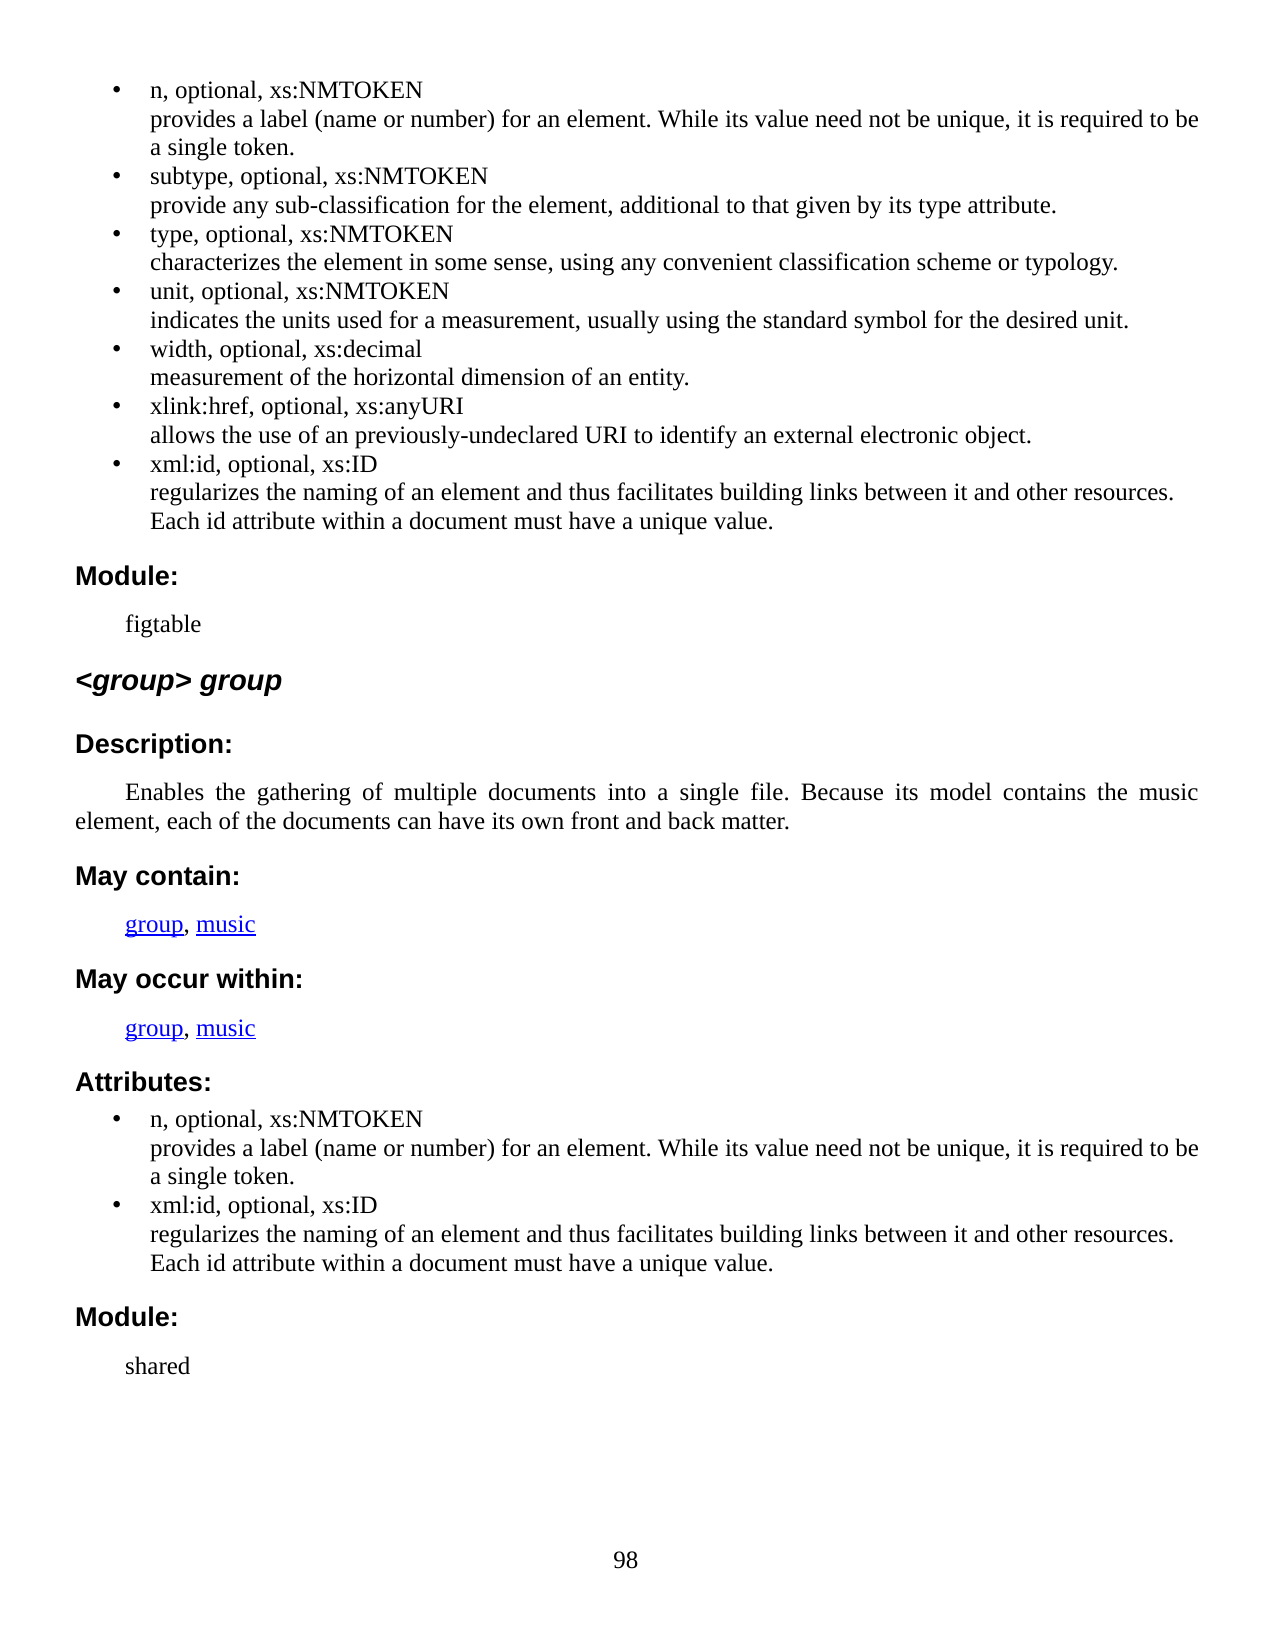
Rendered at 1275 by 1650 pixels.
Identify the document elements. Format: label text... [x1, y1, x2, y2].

text Enables the gathering of multiple documents into a single file. Because its model contains the music element, each of the documents can have its own front and back matter. [75, 777, 1200, 835]
text figtable [75, 609, 1200, 638]
subtitle Attributes: [75, 1066, 1200, 1098]
subtitle May occur within: [75, 963, 1200, 994]
list n, optional, xs:NMTOKEN provides a label (name or number) for an element. While its value need not be unique, it is required to be a single token. [112, 1104, 1200, 1190]
list xml:id, optional, xs:ID regularizes the naming of an element and thus facilitates building links between it and other resources. Each id attribute within a document must have a unique value. [112, 449, 1200, 535]
list subtype, optional, xs:NMTOKEN provide any sub-classification for the element, additional to that given by its type attribute. [112, 161, 1200, 219]
text group, music [75, 1013, 1200, 1041]
subtitle Module: [75, 560, 1200, 591]
text group, music [75, 909, 1200, 938]
list width, optional, xs:decimal measurement of the horizontal dimension of an entity. [112, 334, 1200, 391]
text shared [75, 1351, 1200, 1380]
list xlink:href, optional, xs:anyURI allows the use of an previously-undeclared URI to identify an external electronic object. [112, 391, 1200, 449]
subtitle Description: [75, 728, 1200, 759]
subtitle <group> group [75, 663, 1200, 697]
subtitle May contain: [75, 860, 1200, 891]
list n, optional, xs:NMTOKEN provides a label (name or number) for an element. While its value need not be unique, it is required to be a single token. [112, 75, 1200, 161]
list type, optional, xs:NMTOKEN characterizes the element in some sense, using any convenient classification scheme or typology. [112, 219, 1200, 276]
subtitle Module: [75, 1301, 1200, 1333]
list unit, optional, xs:NMTOKEN indicates the units used for a measurement, usually using the standard symbol for the desired unit. [112, 276, 1200, 334]
list xml:id, optional, xs:ID regularizes the naming of an element and thus facilitates building links between it and other resources. Each id attribute within a document must have a unique value. [112, 1190, 1200, 1276]
